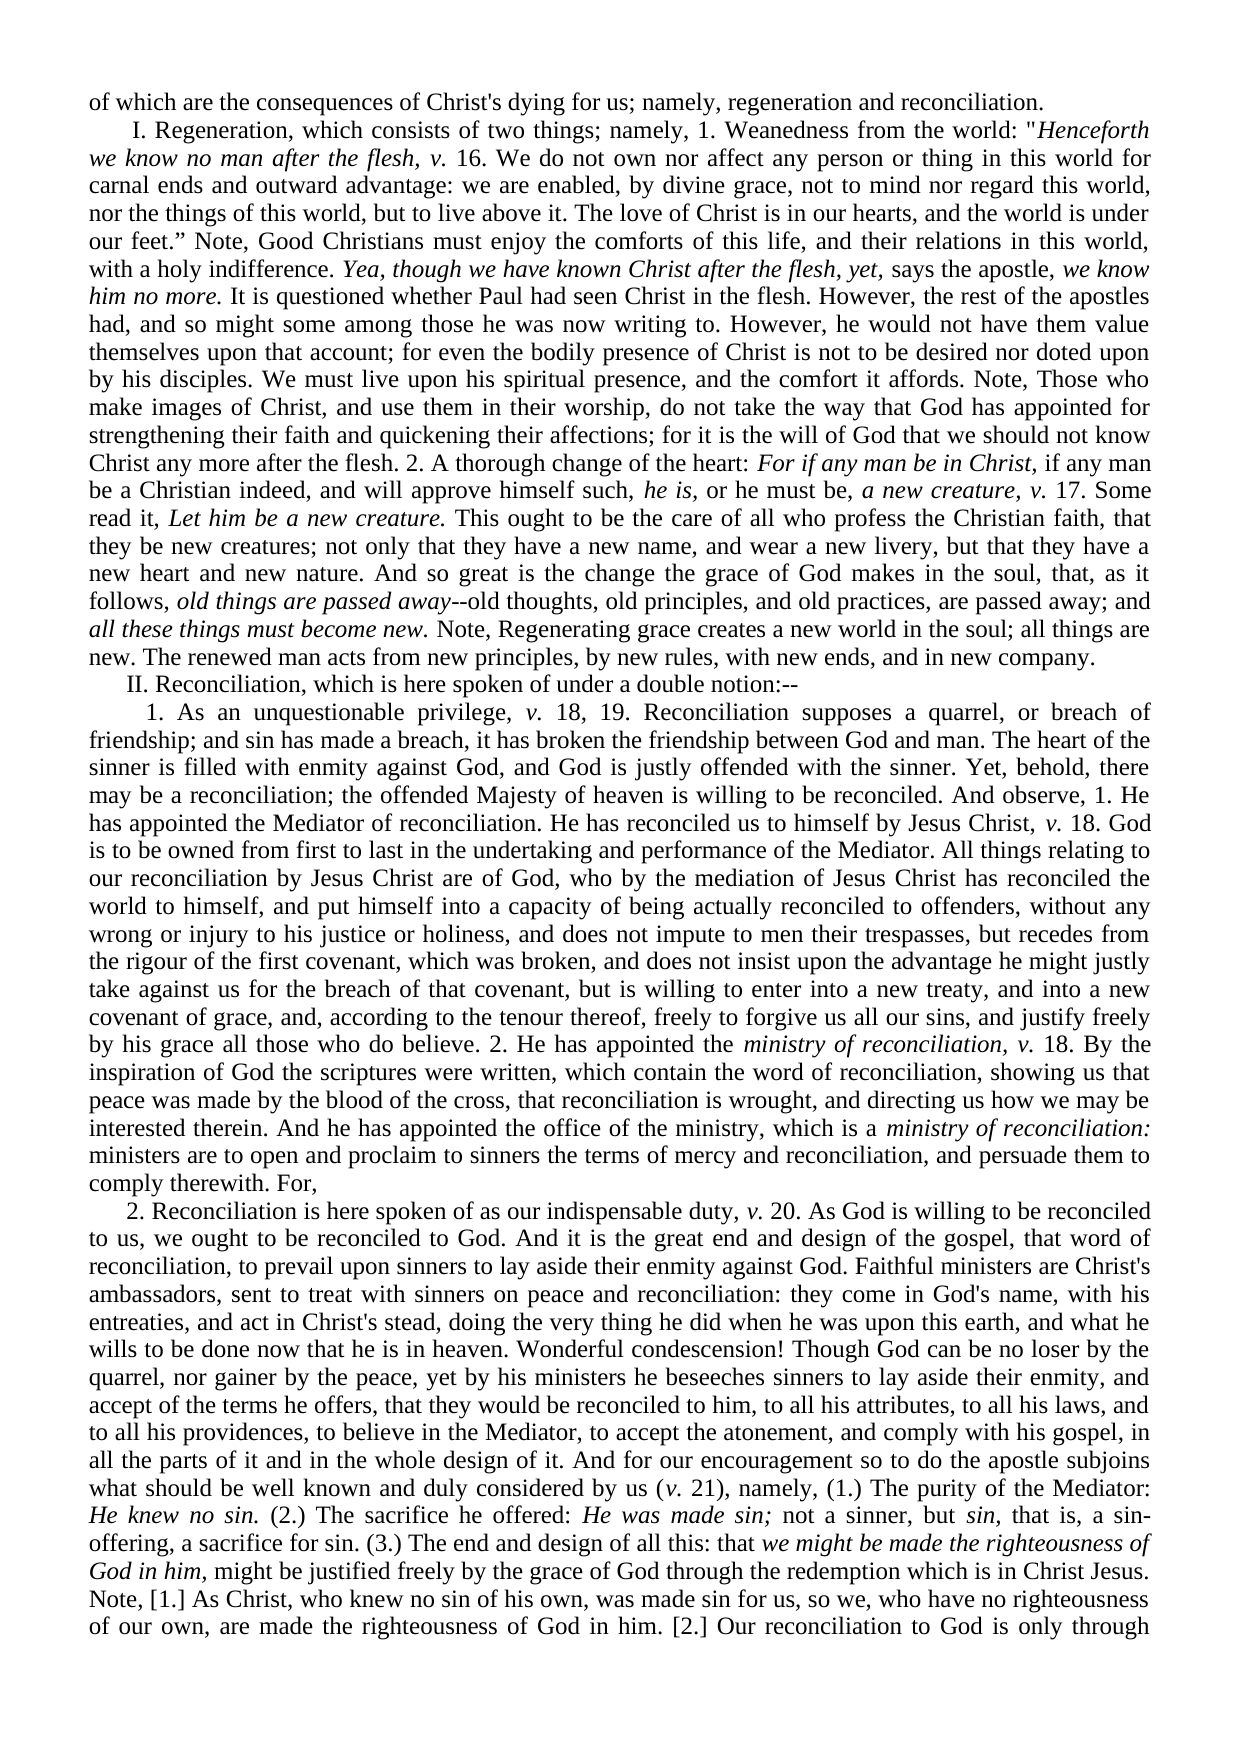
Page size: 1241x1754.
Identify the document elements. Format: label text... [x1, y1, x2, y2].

text 2. Reconciliation is here spoken of as our indispensable duty, v. 20. As God is willing to be reconciled to us, we ought to be reconciled to God. And it is the great end and design of the gospel, that word of reconciliation, to prevail upon sinners to lay aside their enmity against God. Faithful ministers are Christ's ambassadors, sent to treat with sinners on peace and reconciliation: they come in God's name, with his entreaties, and act in Christ's stead, doing the very thing he did when he was upon this earth, and what he wills to be done now that he is in heaven. Wonderful condescension! Though God can be no loser by the quarrel, nor gainer by the peace, yet by his ministers he beseeches sinners to lay aside their enmity, and accept of the terms he offers, that they would be reconciled to him, to all his attributes, to all his laws, and to all his providences, to believe in the Mediator, to accept the atonement, and comply with his gospel, in all the parts of it and in the whole design of it. And for our encouragement so to do the apostle subjoins what should be well known and duly considered by us (v. 21), namely, (1.) The purity of the Mediator: He knew no sin. (2.) The sacrifice he offered: He was made sin; not a sinner, but sin, that is, a sin-offering, a sacrifice for sin. (3.) The end and design of all this: that we might be made the righteousness of God in him, might be justified freely by the grace of God through the redemption which is in Christ Jesus. Note, [1.] As Christ, who knew no sin of his own, was made sin for us, so we, who have no righteousness of our own, are made the righteousness of God in him. [2.] Our reconciliation to God is only through [88, 1197, 1152, 1640]
text of which are the consequences of Christ's dying for us; namely, regeneration and reconciliation. [88, 88, 1152, 116]
text I. Regeneration, which consists of two things; namely, 1. Weanedness from the world: "Henceforth we know no man after the flesh, v. 16. We do not own nor affect any person or thing in this world for carnal ends and outward advantage: we are enabled, by divine grace, not to mind nor regard this world, nor the things of this world, but to live above it. The love of Christ is in our hearts, and the world is under our feet.” Note, Good Christians must enjoy the comforts of this life, and their relations in this world, with a holy indifference. Yea, though we have known Christ after the flesh, yet, says the apostle, we know him no more. It is questioned whether Paul had seen Christ in the flesh. However, the rest of the apostles had, and so might some among those he was now writing to. However, he would not have them value themselves upon that account; for even the bodily presence of Christ is not to be desired nor doted upon by his disciples. We must live upon his spiritual presence, and the comfort it affords. Note, Those who make images of Christ, and use them in their worship, do not take the way that God has appointed for strengthening their faith and quickening their affections; for it is the will of God that we should not know Christ any more after the flesh. 2. A thorough change of the heart: For if any man be in Christ, if any man be a Christian indeed, and will approve himself such, he is, or he must be, a new creature, v. 17. Some read it, Let him be a new creature. This ought to be the care of all who profess the Christian faith, that they be new creatures; not only that they have a new name, and wear a new livery, but that they have a new heart and new nature. And so great is the change the grace of God makes in the soul, that, as it follows, old things are passed away--old thoughts, old principles, and old practices, are passed away; and all these things must become new. Note, Regenerating grace creates a new world in the soul; all things are new. The renewed man acts from new principles, by new rules, with new ends, and in new company. [88, 116, 1152, 670]
text 1. As an unquestionable privilege, v. 18, 19. Reconciliation supposes a quarrel, or breach of friendship; and sin has made a breach, it has broken the friendship between God and man. The heart of the sinner is filled with enmity against God, and God is justly offended with the sinner. Yet, behold, there may be a reconciliation; the offended Majesty of heaven is willing to be reconciled. And observe, 1. He has appointed the Mediator of reconciliation. He has reconciled us to himself by Jesus Christ, v. 18. God is to be owned from first to last in the undertaking and performance of the Mediator. All things relating to our reconciliation by Jesus Christ are of God, who by the mediation of Jesus Christ has reconciled the world to himself, and put himself into a capacity of being actually reconciled to offenders, without any wrong or injury to his justice or holiness, and does not impute to men their trespasses, but recedes from the rigour of the first covenant, which was broken, and does not insist upon the advantage he might justly take against us for the breach of that covenant, but is willing to enter into a new treaty, and into a new covenant of grace, and, according to the tenour thereof, freely to forgive us all our sins, and justify freely by his grace all those who do believe. 2. He has appointed the ministry of reconciliation, v. 18. By the inspiration of God the scriptures were written, which contain the word of reconciliation, showing us that peace was made by the blood of the cross, that reconciliation is wrought, and directing us how we may be interested therein. And he has appointed the office of the ministry, which is a ministry of reconciliation: ministers are to open and proclaim to sinners the terms of mercy and reconciliation, and persuade them to comply therewith. For, [88, 698, 1152, 1197]
text II. Reconciliation, which is here spoken of under a double notion:-- [88, 670, 1152, 698]
